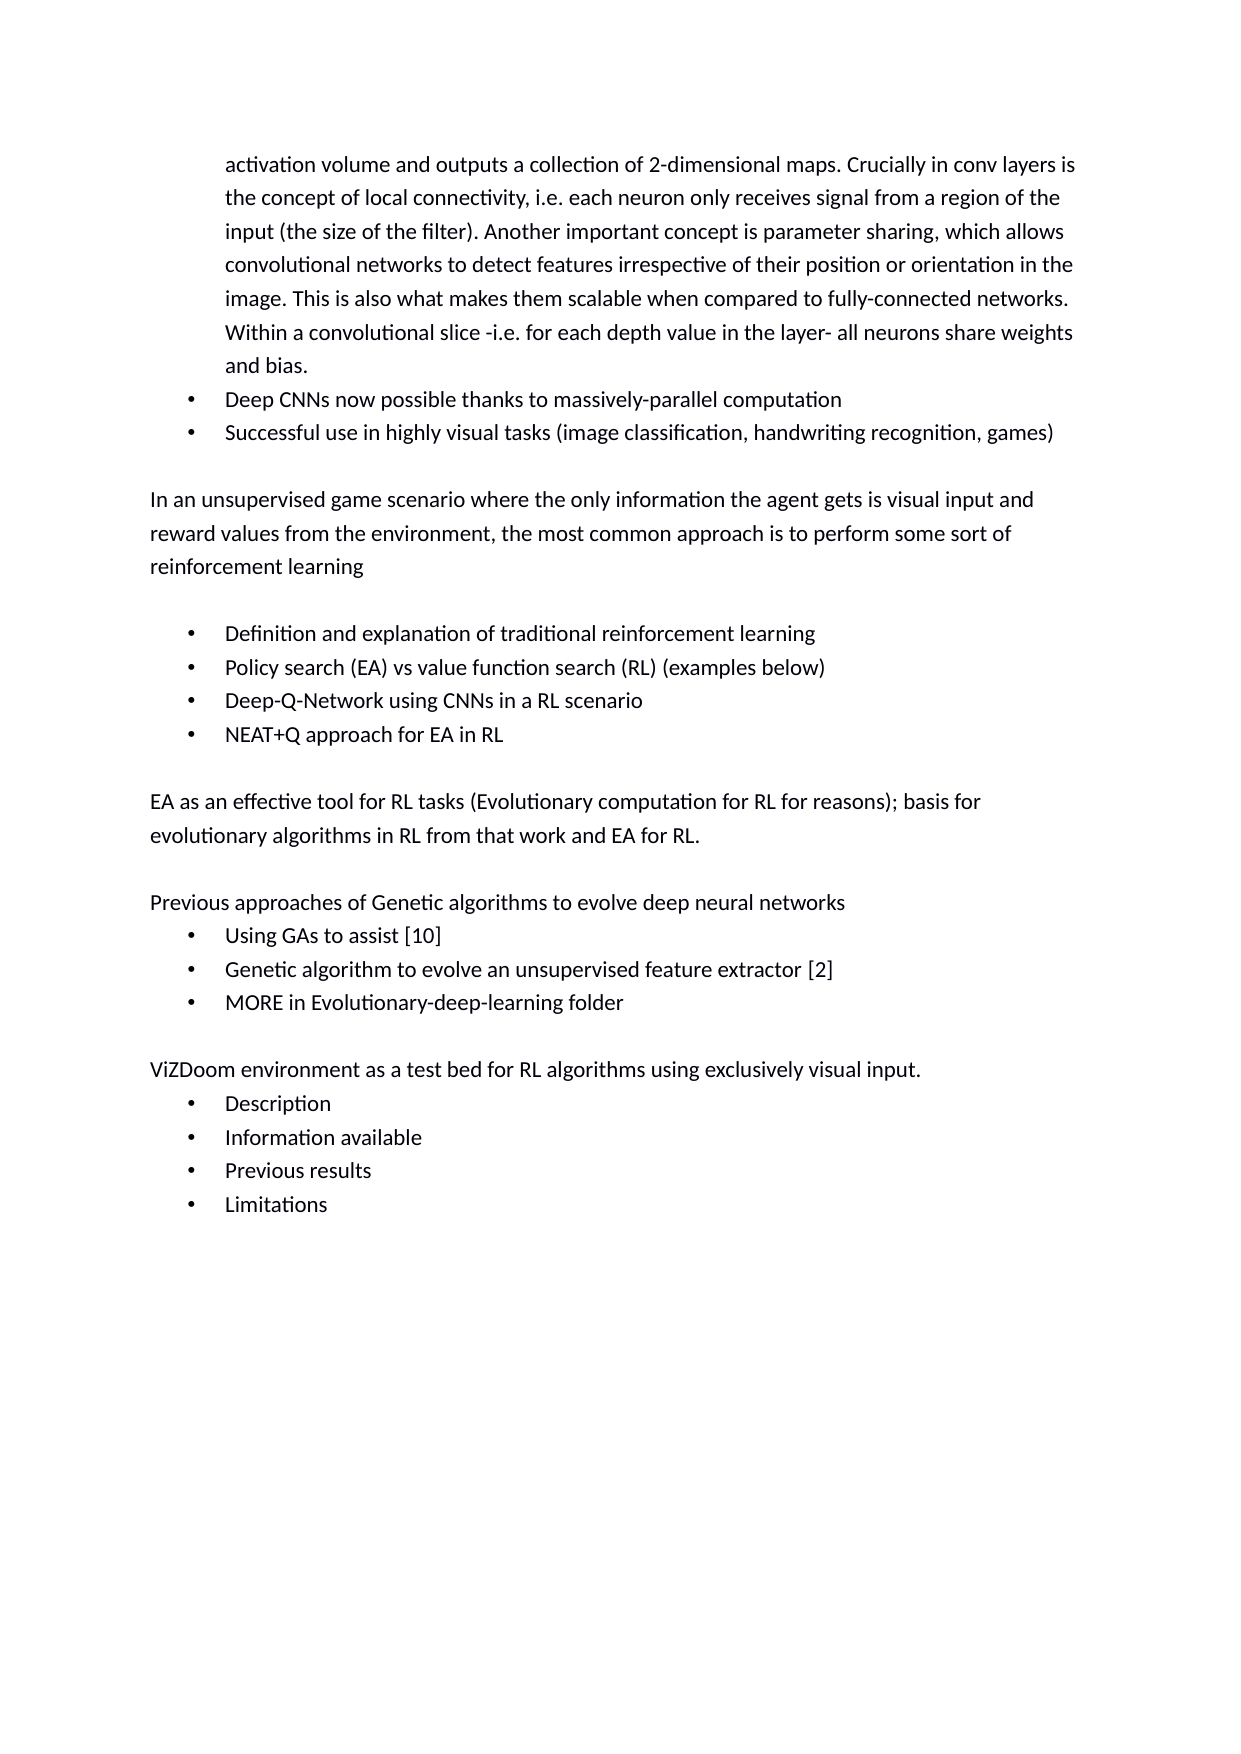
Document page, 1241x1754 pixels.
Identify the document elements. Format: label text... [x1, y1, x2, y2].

list Description [187, 1089, 1090, 1117]
list Limitations [187, 1190, 1090, 1218]
list Information available [187, 1123, 1090, 1151]
list Using GAs to assist [10]⁠ [187, 921, 1090, 949]
text EA as an effective tool for RL tasks (Evolutionary computation for RL for reasons); basis for evolutionary algorithms in RL from that work and EA for RL. [150, 787, 1090, 849]
list Deep CNNs now possible thanks to massively-parallel computation [187, 385, 1090, 413]
text Previous approaches of Genetic algorithms to evolve deep neural networks [150, 888, 1090, 916]
list Definition and explanation of traditional reinforcement learning [187, 619, 1090, 648]
list Deep-Q-Network using CNNs in a RL scenario [187, 687, 1090, 715]
list activation volume and outputs a collection of 2-dimensional maps. Crucially in conv layers is the concept of local connectivity, i.e. each neuron only receives signal from a region of the input (the size of the filter). Another important concept is parameter sharing, which allows convolutional networks to detect features irrespective of their position or orientation in the image. This is also what makes them scalable when compared to fully-connected networks. Within a convolutional slice -i.e. for each depth value in the layer- all neurons share weights and bias. [187, 150, 1090, 379]
list MORE in Evolutionary-deep-learning folder [187, 988, 1090, 1017]
text In an unsupervised game scenario where the only information the agent gets is visual input and reward values from the environment, the most common approach is to perform some sort of reinforcement learning [150, 485, 1090, 581]
list Policy search (EA) vs value function search (RL) (examples below) [187, 653, 1090, 681]
text ViZDoom environment as a test bed for RL algorithms using exclusively visual input. [150, 1056, 1090, 1084]
list NEAT+Q approach for EA in RL [187, 720, 1090, 748]
list Successful use in highly visual tasks (image classification, handwriting recognition, games) [187, 418, 1090, 446]
list Genetic algorithm to evolve an unsupervised feature extractor [2]⁠ [187, 955, 1090, 983]
list Previous results [187, 1156, 1090, 1184]
